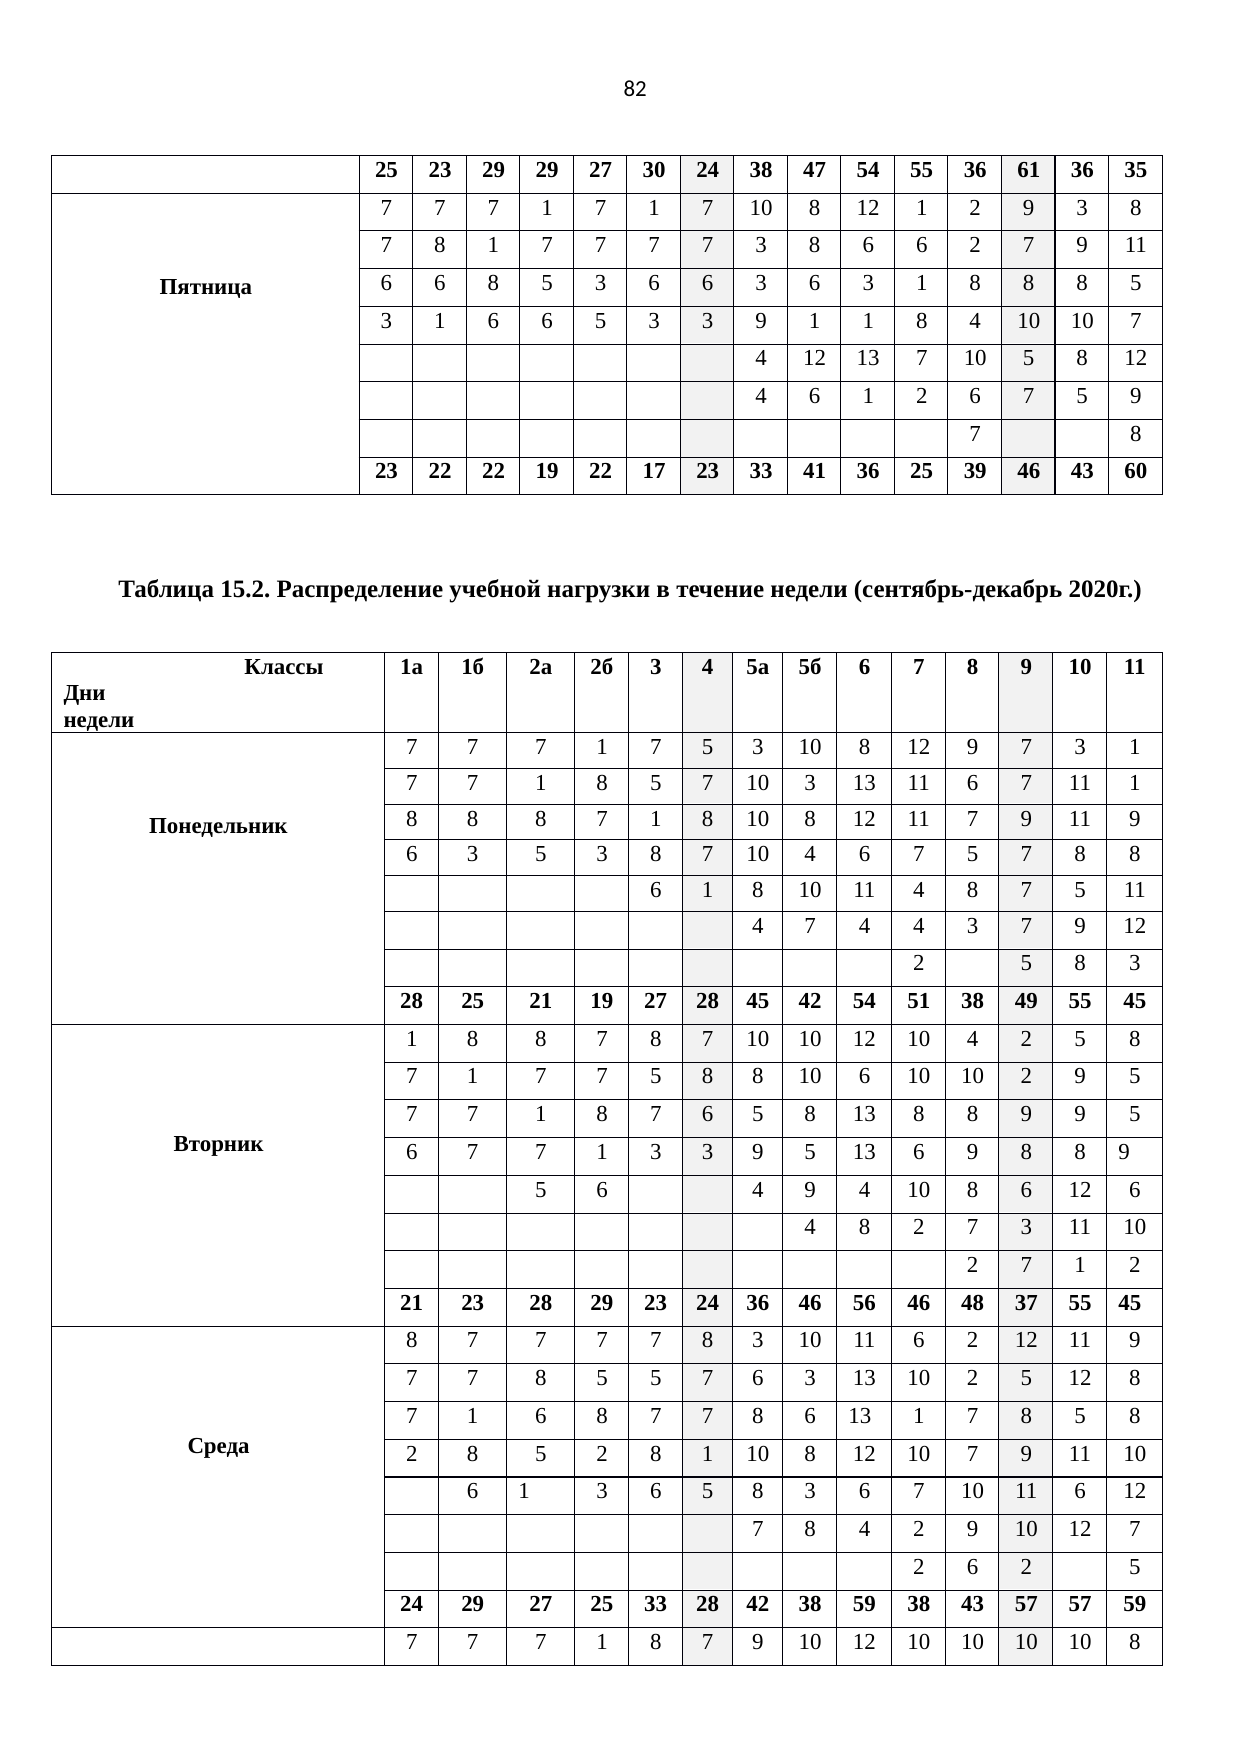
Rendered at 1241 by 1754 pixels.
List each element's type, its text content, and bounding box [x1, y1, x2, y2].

table_cell 7 [946, 1214, 998, 1250]
table_cell 8 [507, 1364, 574, 1401]
table_cell [627, 345, 680, 381]
table_header 1а [385, 653, 438, 732]
table_cell 24 [385, 1591, 438, 1627]
table_cell 7 [681, 194, 733, 230]
table_cell 10 [733, 805, 782, 839]
table_cell 3 [841, 269, 894, 306]
table_cell 7 [439, 1100, 506, 1137]
table_cell [733, 1553, 782, 1589]
table_cell [734, 420, 787, 457]
table_cell 45 [1107, 1289, 1162, 1326]
table_cell 5 [629, 1063, 682, 1099]
table_cell 3 [627, 307, 680, 343]
table_cell [52, 1628, 384, 1665]
table_cell [439, 1515, 506, 1552]
table_cell 7 [439, 1138, 506, 1175]
table_cell 12 [1107, 1478, 1162, 1514]
table_cell 8 [837, 733, 891, 768]
table_cell 8 [999, 1402, 1052, 1439]
table_cell 6 [629, 1478, 682, 1514]
table_cell 7 [467, 194, 519, 230]
table_cell 23 [360, 458, 412, 494]
table_cell 7 [574, 231, 626, 268]
table_cell 10 [946, 1063, 998, 1099]
table_cell 7 [783, 912, 836, 948]
table_cell 29 [575, 1289, 628, 1326]
table_cell 6 [385, 840, 438, 875]
table_cell 8 [507, 805, 574, 839]
table_cell 1 [507, 1100, 574, 1137]
table_cell 10 [783, 1327, 836, 1363]
table_cell 11 [837, 876, 891, 911]
table_cell 7 [574, 194, 626, 230]
table_cell 2 [999, 1553, 1052, 1589]
table_cell 6 [841, 231, 894, 268]
table_cell 9 [1053, 912, 1106, 948]
table_cell 29 [467, 156, 519, 193]
table_cell 24 [681, 156, 733, 193]
table_cell 5 [507, 1176, 574, 1212]
table_cell [681, 345, 733, 381]
table_cell 1 [683, 1440, 732, 1476]
table_cell [507, 876, 574, 911]
table_cell 54 [837, 987, 891, 1024]
table_cell 8 [1053, 950, 1106, 986]
table_cell [439, 912, 506, 948]
table_cell 2 [948, 231, 1001, 268]
table_cell 7 [629, 1100, 682, 1137]
table_cell 12 [837, 1628, 891, 1665]
table_cell 3 [734, 231, 787, 268]
table_cell 7 [627, 231, 680, 268]
table_cell 2 [385, 1440, 438, 1476]
table_cell [520, 382, 573, 419]
table_cell 7 [507, 1327, 574, 1363]
table_cell [575, 1553, 628, 1589]
table_cell 10 [733, 1440, 782, 1476]
table_cell 11 [1107, 876, 1162, 911]
table_cell 3 [733, 1327, 782, 1363]
table_cell 7 [892, 840, 945, 875]
table_cell [413, 382, 466, 419]
table_cell 9 [1107, 805, 1162, 839]
table_cell 3 [1107, 950, 1162, 986]
table_cell 8 [733, 1402, 782, 1439]
table_cell 5 [783, 1138, 836, 1175]
table_cell 23 [629, 1289, 682, 1326]
table_cell 10 [1107, 1214, 1162, 1250]
table_cell 8 [1053, 840, 1106, 875]
table_cell 2 [946, 1251, 998, 1288]
table_cell [629, 912, 682, 948]
table_cell 8 [629, 1025, 682, 1062]
table_cell 6 [895, 231, 947, 268]
table_cell 12 [1107, 912, 1162, 948]
table_header 1б [439, 653, 506, 732]
table_cell 8 [783, 1515, 836, 1552]
table_cell 1 [841, 382, 894, 419]
table_cell 10 [892, 1176, 945, 1212]
table_cell 2 [999, 1025, 1052, 1062]
table_cell 2 [946, 1364, 998, 1401]
table_cell 6 [788, 269, 840, 306]
table_cell 3 [733, 733, 782, 768]
table_cell 6 [837, 1478, 891, 1514]
table_cell 7 [385, 1100, 438, 1137]
table_cell 5 [733, 1100, 782, 1137]
table_cell 4 [946, 1025, 998, 1062]
table_cell 8 [733, 876, 782, 911]
table_cell [629, 1214, 682, 1250]
table_cell Среда [52, 1327, 384, 1627]
table_cell Вторник [52, 1025, 384, 1326]
table_cell 5 [1002, 345, 1054, 381]
table_cell 1 [575, 1628, 628, 1665]
table_cell [385, 912, 438, 948]
table_cell 3 [1053, 733, 1106, 768]
table_cell 6 [1107, 1176, 1162, 1212]
table_cell [575, 912, 628, 948]
table_cell 10 [1002, 307, 1054, 343]
table_cell 7 [733, 1515, 782, 1552]
table_cell 6 [627, 269, 680, 306]
table_cell [837, 1553, 891, 1589]
table_cell 55 [1053, 1289, 1106, 1326]
table_cell 3 [683, 1138, 732, 1175]
table_cell [52, 156, 359, 193]
table_cell 10 [999, 1628, 1052, 1665]
table_cell 1 [439, 1063, 506, 1099]
table_cell 7 [575, 1025, 628, 1062]
table_cell 5 [999, 1364, 1052, 1401]
table_cell 8 [575, 1402, 628, 1439]
table_cell 11 [1053, 1327, 1106, 1363]
table_cell [629, 950, 682, 986]
table_cell 7 [360, 194, 412, 230]
table_cell 5 [1107, 1063, 1162, 1099]
table_cell 8 [948, 269, 1001, 306]
table_cell 38 [946, 987, 998, 1024]
table_cell 45 [733, 987, 782, 1024]
table_cell 5 [683, 733, 732, 768]
table_cell 3 [575, 840, 628, 875]
table_cell 12 [837, 1025, 891, 1062]
table_cell [520, 345, 573, 381]
table_cell 7 [999, 840, 1052, 875]
table_cell 8 [946, 876, 998, 911]
table_cell 8 [1107, 840, 1162, 875]
table_cell [1056, 420, 1108, 457]
table_cell 13 [837, 1138, 891, 1175]
table_header 10 [1053, 653, 1106, 732]
table_cell 7 [683, 840, 732, 875]
table_cell [733, 1251, 782, 1288]
table_cell [520, 420, 573, 457]
table_cell 6 [1053, 1478, 1106, 1514]
table_cell 7 [683, 1364, 732, 1401]
table_cell 7 [1002, 231, 1054, 268]
table_cell 6 [385, 1138, 438, 1175]
table_cell 11 [892, 805, 945, 839]
table_cell 8 [507, 1025, 574, 1062]
table_cell [575, 876, 628, 911]
table_cell 9 [733, 1628, 782, 1665]
table_cell 8 [385, 1327, 438, 1363]
table_cell 1 [1107, 733, 1162, 768]
table_cell 19 [575, 987, 628, 1024]
table_cell 7 [439, 1327, 506, 1363]
table_cell 11 [1109, 231, 1162, 268]
table_cell 7 [360, 231, 412, 268]
table_cell 8 [413, 231, 466, 268]
table_cell 9 [734, 307, 787, 343]
table_cell 23 [439, 1289, 506, 1326]
table_cell 7 [946, 1402, 998, 1439]
table_cell [683, 1214, 732, 1250]
table_cell 10 [892, 1063, 945, 1099]
table_cell 7 [683, 769, 732, 803]
table_cell 24 [683, 1289, 732, 1326]
table_cell 4 [733, 912, 782, 948]
table_cell 13 [837, 1402, 891, 1439]
table_cell 27 [629, 987, 682, 1024]
table_cell 59 [1107, 1591, 1162, 1627]
table_cell 4 [783, 840, 836, 875]
table_cell 7 [1109, 307, 1162, 343]
table_cell 3 [574, 269, 626, 306]
table_cell 8 [1109, 420, 1162, 457]
table_cell 2 [1107, 1251, 1162, 1288]
table_cell 38 [734, 156, 787, 193]
table_cell 7 [439, 1628, 506, 1665]
table_cell 49 [999, 987, 1052, 1024]
table_cell 8 [837, 1214, 891, 1250]
table_cell 9 [1107, 1327, 1162, 1363]
table_cell [683, 1553, 732, 1589]
table_cell [507, 912, 574, 948]
table_cell 11 [1053, 805, 1106, 839]
table_cell 10 [892, 1364, 945, 1401]
table_cell [507, 1251, 574, 1288]
table_cell [841, 420, 894, 457]
table_cell 10 [1056, 307, 1108, 343]
table_cell 10 [946, 1628, 998, 1665]
table_cell 6 [837, 840, 891, 875]
table_cell [629, 1515, 682, 1552]
table_cell 5 [507, 840, 574, 875]
table_cell [681, 382, 733, 419]
table_cell 1 [385, 1025, 438, 1062]
table_cell 13 [841, 345, 894, 381]
table_cell 11 [1053, 769, 1106, 803]
table_cell [439, 1176, 506, 1212]
table_cell 3 [946, 912, 998, 948]
table_cell 36 [841, 458, 894, 494]
table_cell 7 [946, 805, 998, 839]
table_cell 4 [892, 912, 945, 948]
table_cell 46 [1002, 458, 1054, 494]
table_cell 23 [413, 156, 466, 193]
table_cell [507, 950, 574, 986]
table_cell 2 [892, 950, 945, 986]
table_cell [439, 876, 506, 911]
table_cell 13 [837, 1364, 891, 1401]
table_cell 27 [507, 1591, 574, 1627]
table_cell 28 [683, 987, 732, 1024]
table_cell 7 [385, 769, 438, 803]
table_cell 7 [385, 1628, 438, 1665]
table_cell 56 [837, 1289, 891, 1326]
table_cell 3 [439, 840, 506, 875]
table_cell 7 [385, 733, 438, 768]
table_cell 8 [783, 805, 836, 839]
table_cell 3 [575, 1478, 628, 1514]
table_cell 9 [999, 805, 1052, 839]
table_cell 10 [1053, 1628, 1106, 1665]
table_cell [439, 1553, 506, 1589]
table_cell 35 [1109, 156, 1162, 193]
table_cell 8 [1107, 1628, 1162, 1665]
table_cell 4 [948, 307, 1001, 343]
table_cell 4 [734, 345, 787, 381]
table_cell 8 [733, 1478, 782, 1514]
table_cell 42 [733, 1591, 782, 1627]
table_cell [574, 345, 626, 381]
table_cell 55 [1053, 987, 1106, 1024]
table_cell 10 [733, 840, 782, 875]
table_cell 41 [788, 458, 840, 494]
table_cell [783, 1553, 836, 1589]
table_cell 7 [946, 1440, 998, 1476]
table_cell 37 [999, 1289, 1052, 1326]
table_cell 1 [520, 194, 573, 230]
table_cell [507, 1553, 574, 1589]
table_cell 28 [385, 987, 438, 1024]
table_cell [413, 345, 466, 381]
table_cell 7 [681, 231, 733, 268]
table_cell 45 [1107, 987, 1162, 1024]
table_cell 38 [892, 1591, 945, 1627]
table_cell 1 [788, 307, 840, 343]
table_cell [575, 1251, 628, 1288]
table_cell [783, 950, 836, 986]
table_cell 10 [783, 1063, 836, 1099]
table_cell 10 [783, 1628, 836, 1665]
table_cell 12 [841, 194, 894, 230]
table_cell [385, 1214, 438, 1250]
table_cell 6 [946, 1553, 998, 1589]
table_cell 7 [575, 1063, 628, 1099]
table_cell [360, 345, 412, 381]
table_cell 3 [783, 1364, 836, 1401]
table_cell 39 [948, 458, 1001, 494]
table_cell 10 [1107, 1440, 1162, 1476]
table_cell 59 [837, 1591, 891, 1627]
table_cell [439, 950, 506, 986]
table_cell [467, 345, 519, 381]
table_cell 5 [1056, 382, 1108, 419]
table_cell 6 [507, 1402, 574, 1439]
table_cell 7 [1002, 382, 1054, 419]
table_cell 23 [681, 458, 733, 494]
table_cell [574, 382, 626, 419]
table_cell 6 [946, 769, 998, 803]
table_cell 3 [783, 1478, 836, 1514]
table_cell 57 [999, 1591, 1052, 1627]
table_header 2б [575, 653, 628, 732]
table_cell 8 [439, 805, 506, 839]
table_cell 6 [837, 1063, 891, 1099]
table_cell 1 [895, 269, 947, 306]
table_cell 6 [683, 1100, 732, 1137]
table_header 9 [999, 653, 1052, 732]
table_cell 8 [1056, 345, 1108, 381]
table_cell [683, 1176, 732, 1212]
table_cell [574, 420, 626, 457]
table_cell 10 [734, 194, 787, 230]
table_cell 7 [629, 1327, 682, 1363]
table_cell 7 [385, 1402, 438, 1439]
table_cell 10 [946, 1478, 998, 1514]
table_cell 19 [520, 458, 573, 494]
table_cell 2 [892, 1553, 945, 1589]
table_cell 6 [439, 1478, 506, 1514]
table_cell 1 [1107, 769, 1162, 803]
table_cell 36 [948, 156, 1001, 193]
table_cell [783, 1251, 836, 1288]
table_cell 6 [948, 382, 1001, 419]
table_cell 8 [467, 269, 519, 306]
table_cell 6 [733, 1364, 782, 1401]
table_cell 8 [788, 231, 840, 268]
table_cell 7 [629, 733, 682, 768]
table_cell 7 [507, 1138, 574, 1175]
table_cell 8 [629, 1628, 682, 1665]
table_cell [439, 1251, 506, 1288]
table_cell 6 [575, 1176, 628, 1212]
table_cell 10 [733, 1025, 782, 1062]
table_cell 1 [507, 1478, 574, 1514]
table_cell [629, 1251, 682, 1288]
table_cell 61 [1002, 156, 1054, 193]
table_cell 10 [892, 1440, 945, 1476]
table_cell 7 [413, 194, 466, 230]
table_cell 6 [788, 382, 840, 419]
table_cell [413, 420, 466, 457]
table_cell 1 [627, 194, 680, 230]
table_cell [467, 420, 519, 457]
table_cell [627, 420, 680, 457]
table_cell 8 [683, 1327, 732, 1363]
table_header 5а [733, 653, 782, 732]
table_cell 8 [575, 1100, 628, 1137]
table_cell 7 [629, 1402, 682, 1439]
table_cell 2 [895, 382, 947, 419]
table_cell 27 [574, 156, 626, 193]
table_cell 36 [1056, 156, 1108, 193]
table_header 4 [683, 653, 732, 732]
table_cell 10 [783, 1025, 836, 1062]
table_cell 3 [629, 1138, 682, 1175]
table_cell [360, 382, 412, 419]
table_cell 10 [783, 876, 836, 911]
table_cell 12 [788, 345, 840, 381]
table_cell 1 [1053, 1251, 1106, 1288]
table_cell 9 [946, 1515, 998, 1552]
table_cell 8 [683, 805, 732, 839]
table_cell 48 [946, 1289, 998, 1326]
table_cell 8 [1107, 1025, 1162, 1062]
table_cell 7 [999, 912, 1052, 948]
table_cell [683, 912, 732, 948]
table_cell 4 [837, 1515, 891, 1552]
table_cell Понедельник [52, 733, 384, 1024]
table_cell [467, 382, 519, 419]
table_cell 22 [574, 458, 626, 494]
table_cell 11 [837, 1327, 891, 1363]
table_cell 8 [946, 1100, 998, 1137]
table_cell 5 [1053, 1402, 1106, 1439]
table_cell [385, 950, 438, 986]
table_cell [837, 950, 891, 986]
table_cell 57 [1053, 1591, 1106, 1627]
table_cell 6 [681, 269, 733, 306]
table_cell 5 [1053, 1025, 1106, 1062]
table_cell 25 [360, 156, 412, 193]
table_cell [683, 950, 732, 986]
table_cell 33 [629, 1591, 682, 1627]
table_cell 12 [999, 1327, 1052, 1363]
table_cell 2 [575, 1440, 628, 1476]
table_cell [507, 1515, 574, 1552]
table_cell 7 [439, 733, 506, 768]
table_cell 7 [507, 1063, 574, 1099]
table_cell 10 [948, 345, 1001, 381]
table_cell 36 [733, 1289, 782, 1326]
table_cell 5 [520, 269, 573, 306]
table_header 7 [892, 653, 945, 732]
table_cell 1 [575, 733, 628, 768]
table_cell 11 [999, 1478, 1052, 1514]
table_cell [1002, 420, 1054, 457]
table_cell 22 [467, 458, 519, 494]
table_cell 7 [999, 876, 1052, 911]
table_cell 12 [1053, 1176, 1106, 1212]
table_cell [439, 1214, 506, 1250]
table_cell 25 [439, 987, 506, 1024]
table_cell 43 [1056, 458, 1108, 494]
table_cell 3 [360, 307, 412, 343]
table_cell 9 [783, 1176, 836, 1212]
table_cell 47 [788, 156, 840, 193]
table_cell [360, 420, 412, 457]
table_cell 4 [733, 1176, 782, 1212]
text Таблица 15.2. Распределение учебной нагрузки в течение недели (сентябрь-декабрь 2020г.) [118, 574, 1152, 602]
table_cell 42 [783, 987, 836, 1024]
table_cell 28 [683, 1591, 732, 1627]
table_cell 3 [999, 1214, 1052, 1250]
table_cell 9 [1002, 194, 1054, 230]
table_cell 11 [1053, 1214, 1106, 1250]
table_cell 8 [1053, 1138, 1106, 1175]
table_cell 8 [629, 840, 682, 875]
table_cell 29 [439, 1591, 506, 1627]
table_cell 12 [892, 733, 945, 768]
table_cell [385, 1176, 438, 1212]
table_cell 51 [892, 987, 945, 1024]
table_cell 5 [1109, 269, 1162, 306]
table_cell 7 [999, 769, 1052, 803]
table_cell 38 [783, 1591, 836, 1627]
table_cell 2 [999, 1063, 1052, 1099]
table_cell 7 [999, 733, 1052, 768]
table_cell 8 [439, 1025, 506, 1062]
table_cell 30 [627, 156, 680, 193]
table_cell 6 [413, 269, 466, 306]
table_cell 13 [837, 769, 891, 803]
table_cell 8 [1109, 194, 1162, 230]
table_cell 1 [507, 769, 574, 803]
table_cell 60 [1109, 458, 1162, 494]
table_cell 6 [520, 307, 573, 343]
table_cell 9 [946, 1138, 998, 1175]
table_cell 10 [892, 1628, 945, 1665]
table_cell 8 [1107, 1402, 1162, 1439]
table_cell 7 [520, 231, 573, 268]
table_cell [385, 1515, 438, 1552]
table_cell 2 [892, 1214, 945, 1250]
table_cell 5 [1053, 876, 1106, 911]
table_cell 7 [575, 1327, 628, 1363]
table_cell 33 [734, 458, 787, 494]
table_cell 1 [892, 1402, 945, 1439]
table_cell 12 [1053, 1364, 1106, 1401]
table_cell 6 [360, 269, 412, 306]
table_cell 9 [1053, 1063, 1106, 1099]
table_cell 7 [439, 769, 506, 803]
table_cell 6 [892, 1138, 945, 1175]
table_cell 46 [783, 1289, 836, 1326]
table_cell [385, 876, 438, 911]
table_header 6 [837, 653, 891, 732]
table_cell 1 [629, 805, 682, 839]
table_cell 5 [999, 950, 1052, 986]
table_cell 7 [575, 805, 628, 839]
table_cell [683, 1251, 732, 1288]
table_cell [575, 950, 628, 986]
table_cell [681, 420, 733, 457]
table_cell 1 [467, 231, 519, 268]
table_cell 10 [783, 733, 836, 768]
table_cell [575, 1515, 628, 1552]
table_cell 1 [895, 194, 947, 230]
table_cell 9 [1107, 1138, 1162, 1175]
table_cell 29 [520, 156, 573, 193]
table_cell 4 [734, 382, 787, 419]
table_cell Пятница [52, 194, 359, 494]
table_cell [385, 1553, 438, 1589]
table_cell 12 [837, 1440, 891, 1476]
table_cell 7 [1107, 1515, 1162, 1552]
table_header 3 [629, 653, 682, 732]
table_cell 8 [895, 307, 947, 343]
table_cell 6 [629, 876, 682, 911]
table_cell 8 [788, 194, 840, 230]
table_cell 7 [895, 345, 947, 381]
table_cell 4 [837, 912, 891, 948]
table_cell 5 [575, 1364, 628, 1401]
table_cell 8 [683, 1063, 732, 1099]
table_cell 11 [892, 769, 945, 803]
table_cell 8 [999, 1138, 1052, 1175]
table_cell [837, 1251, 891, 1288]
table_cell 1 [413, 307, 466, 343]
table_cell 1 [841, 307, 894, 343]
table_cell 3 [1056, 194, 1108, 230]
table_cell 12 [837, 805, 891, 839]
table_cell 4 [892, 876, 945, 911]
table_cell 4 [837, 1176, 891, 1212]
table_cell 28 [507, 1289, 574, 1326]
table_header Классы Дни недели [52, 653, 384, 732]
table_cell 5 [946, 840, 998, 875]
table_cell 10 [999, 1515, 1052, 1552]
table_cell 1 [575, 1138, 628, 1175]
table_cell 3 [681, 307, 733, 343]
table_cell 9 [1109, 382, 1162, 419]
table_cell 7 [385, 1063, 438, 1099]
table_cell 7 [948, 420, 1001, 457]
table_cell 8 [439, 1440, 506, 1476]
table_cell 17 [627, 458, 680, 494]
table_cell [733, 950, 782, 986]
table_cell 7 [507, 1628, 574, 1665]
table_cell 7 [385, 1364, 438, 1401]
table_cell 9 [999, 1100, 1052, 1137]
table_cell 8 [629, 1440, 682, 1476]
table_cell [507, 1214, 574, 1250]
table_cell 1 [683, 876, 732, 911]
table_cell 10 [733, 769, 782, 803]
table_cell 7 [683, 1402, 732, 1439]
table_cell 9 [946, 733, 998, 768]
table_cell [892, 1251, 945, 1288]
table_cell 46 [892, 1289, 945, 1326]
table_cell 2 [948, 194, 1001, 230]
table_cell [385, 1251, 438, 1288]
table_cell 25 [575, 1591, 628, 1627]
table_header 8 [946, 653, 998, 732]
table_cell 8 [385, 805, 438, 839]
table_cell 6 [467, 307, 519, 343]
table_cell 5 [683, 1478, 732, 1514]
table_cell 5 [507, 1440, 574, 1476]
table_cell 12 [1109, 345, 1162, 381]
table_cell [946, 950, 998, 986]
table_header 2а [507, 653, 574, 732]
table_cell 7 [439, 1364, 506, 1401]
table_cell 8 [1056, 269, 1108, 306]
table_cell 5 [1107, 1100, 1162, 1137]
table_cell 2 [892, 1515, 945, 1552]
table_cell 54 [841, 156, 894, 193]
table_cell [683, 1515, 732, 1552]
table_cell 13 [837, 1100, 891, 1137]
table_cell [385, 1478, 438, 1514]
table_cell [788, 420, 840, 457]
table_cell [1053, 1553, 1106, 1589]
table_cell [629, 1553, 682, 1589]
table_cell 5 [574, 307, 626, 343]
table_cell 43 [946, 1591, 998, 1627]
table_cell 6 [999, 1176, 1052, 1212]
table_cell 7 [892, 1478, 945, 1514]
table_cell 7 [999, 1251, 1052, 1288]
table_cell 55 [895, 156, 947, 193]
table_cell 8 [575, 769, 628, 803]
table_cell 8 [946, 1176, 998, 1212]
table_cell 8 [892, 1100, 945, 1137]
table_cell [627, 382, 680, 419]
table_cell 8 [783, 1440, 836, 1476]
table_cell 7 [507, 733, 574, 768]
table_cell 1 [439, 1402, 506, 1439]
table_cell 22 [413, 458, 466, 494]
table_cell 9 [1053, 1100, 1106, 1137]
table_cell 25 [895, 458, 947, 494]
table_cell 6 [783, 1402, 836, 1439]
table_cell 3 [734, 269, 787, 306]
table_cell 4 [783, 1214, 836, 1250]
table_cell 8 [1107, 1364, 1162, 1401]
table_cell 9 [999, 1440, 1052, 1476]
table_cell 7 [683, 1628, 732, 1665]
table_cell 2 [946, 1327, 998, 1363]
table_cell 9 [1056, 231, 1108, 268]
table_cell 21 [507, 987, 574, 1024]
table_cell 9 [733, 1138, 782, 1175]
table_cell 5 [629, 769, 682, 803]
table_cell 12 [1053, 1515, 1106, 1552]
table_cell [733, 1214, 782, 1250]
table_cell [629, 1176, 682, 1212]
table_cell 3 [783, 769, 836, 803]
table_cell 6 [892, 1327, 945, 1363]
table_cell 8 [1002, 269, 1054, 306]
table_cell [575, 1214, 628, 1250]
table_cell 11 [1053, 1440, 1106, 1476]
table_cell 8 [783, 1100, 836, 1137]
table_cell 7 [683, 1025, 732, 1062]
table_header 5б [783, 653, 836, 732]
table_cell 5 [629, 1364, 682, 1401]
table_cell 8 [733, 1063, 782, 1099]
table_cell [895, 420, 947, 457]
table_cell 5 [1107, 1553, 1162, 1589]
table_cell 21 [385, 1289, 438, 1326]
table_cell 10 [892, 1025, 945, 1062]
table_header 11 [1107, 653, 1162, 732]
